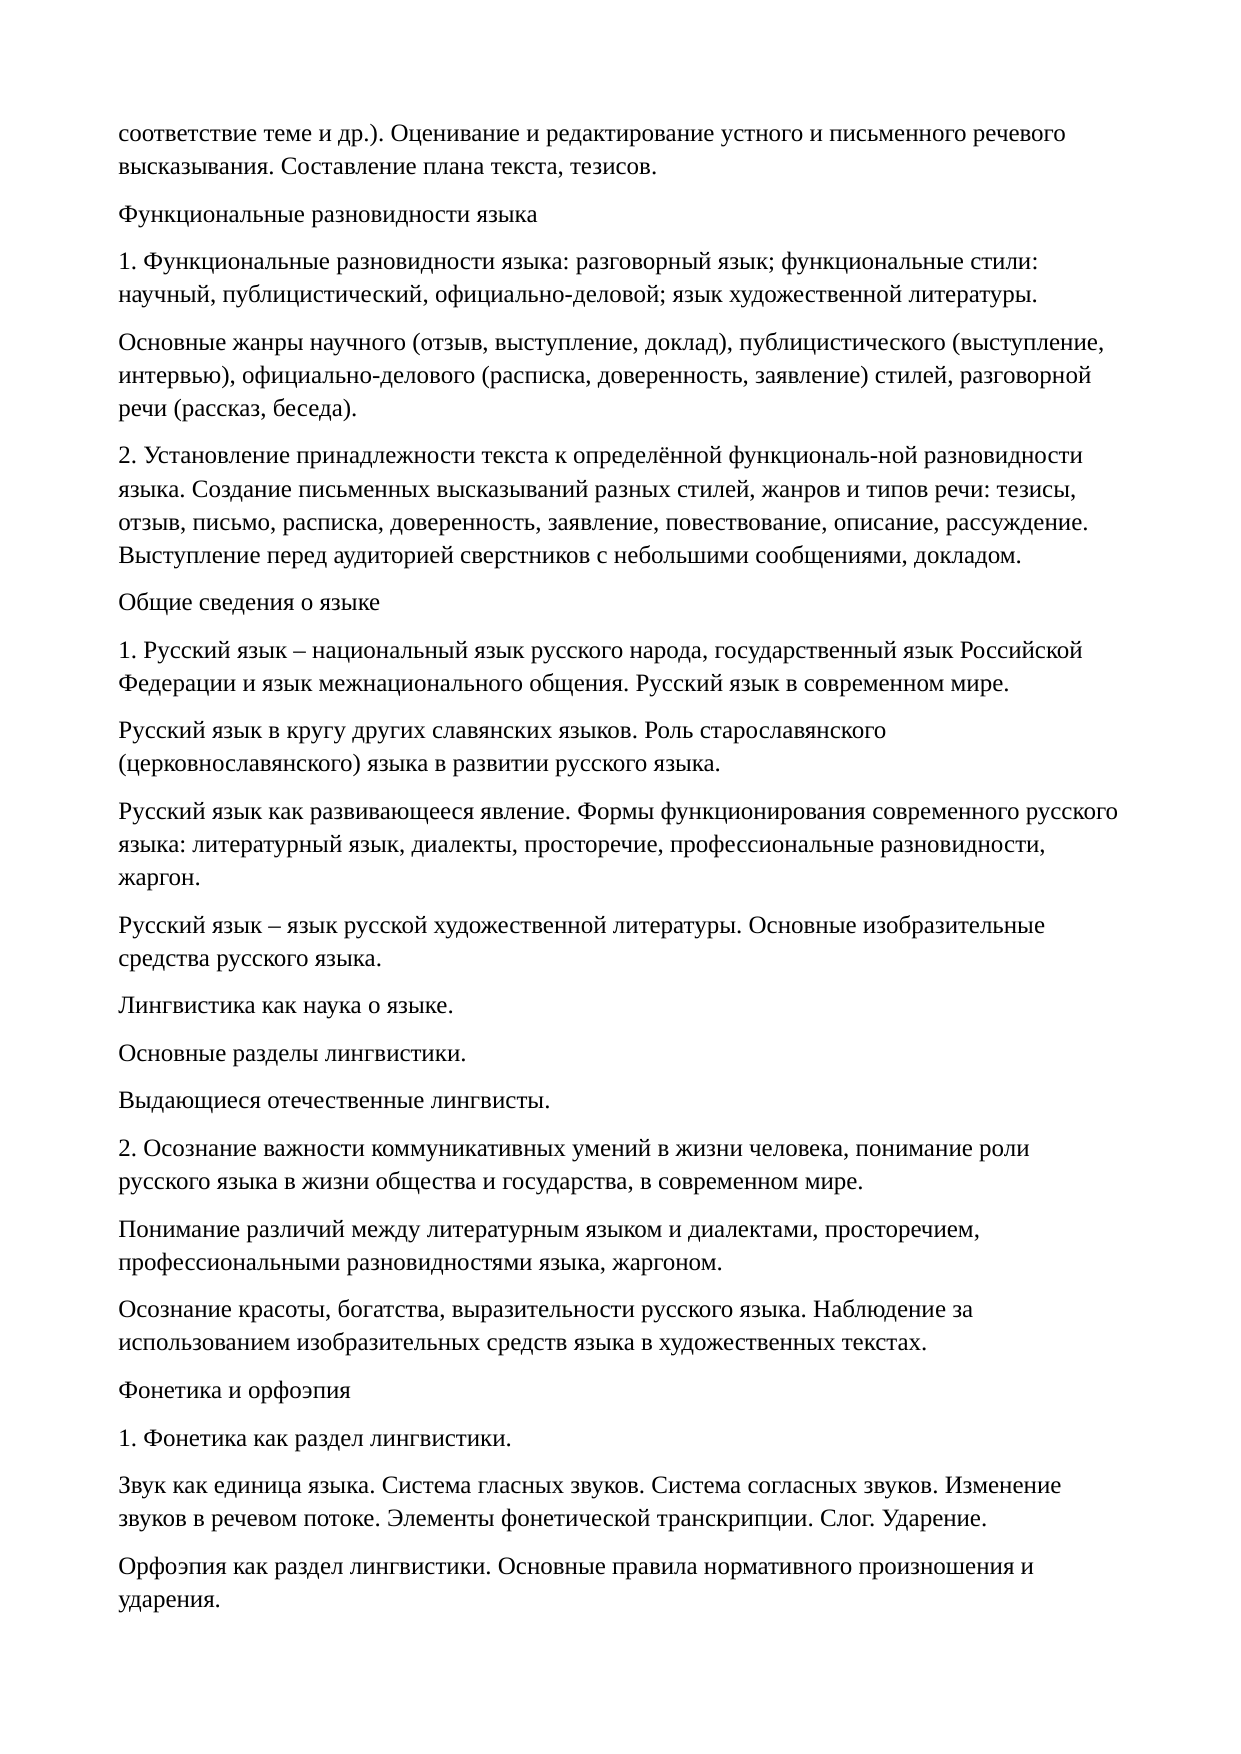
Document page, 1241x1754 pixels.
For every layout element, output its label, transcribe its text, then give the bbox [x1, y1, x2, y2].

text 1. Функциональные разновидности языка: разговорный язык; функциональные стили: научный, публицистический, официально-деловой; язык художественной литературы. [118, 246, 1122, 308]
text 2. Установление принадлежности текста к определённой функциональ-ной разновидности языка. Создание письменных высказываний разных стилей, жанров и типов речи: тезисы, отзыв, письмо, расписка, доверенность, заявление, повествование, описание, рассуждение. Выступление перед аудиторией сверстников с небольшими сообщениями, докладом. [118, 441, 1122, 568]
text Звук как единица языка. Система гласных звуков. Система согласных звуков. Изменение звуков в речевом потоке. Элементы фонетической транскрипции. Слог. Ударение. [118, 1470, 1122, 1532]
text Осознание красоты, богатства, выразительности русского языка. Наблюдение за использованием изобразительных средств языка в художественных текстах. [118, 1294, 1122, 1356]
text Основные жанры научного (отзыв, выступление, доклад), публицистического (выступление, интервью), официально-делового (расписка, доверенность, заявление) стилей, разговорной речи (рассказ, беседа). [118, 327, 1122, 422]
text Выдающиеся отечественные лингвисты. [118, 1086, 1122, 1114]
text 2. Осознание важности коммуникативных умений в жизни человека, понимание роли русского языка в жизни общества и государства, в современном мире. [118, 1133, 1122, 1195]
text соответствие теме и др.). Оценивание и редактирование устного и письменного речевого высказывания. Составление плана текста, тезисов. [118, 118, 1122, 180]
text 1. Фонетика как раздел лингвистики. [118, 1423, 1122, 1451]
text Основные разделы лингвистики. [118, 1038, 1122, 1067]
text Общие сведения о языке [118, 587, 1122, 616]
text Русский язык – язык русской художественной литературы. Основные изобразительные средства русского языка. [118, 910, 1122, 972]
text Понимание различий между литературным языком и диалектами, просторечием, профессиональными разновидностями языка, жаргоном. [118, 1214, 1122, 1276]
text Фонетика и орфоэпия [118, 1375, 1122, 1404]
text Русский язык как развивающееся явление. Формы функционирования современного русского языка: литературный язык, диалекты, просторечие, профессиональные разновидности, жаргон. [118, 796, 1122, 891]
text Лингвистика как наука о языке. [118, 990, 1122, 1019]
text 1. Русский язык – национальный язык русского народа, государственный язык Российской Федерации и язык межнационального общения. Русский язык в современном мире. [118, 635, 1122, 697]
text Орфоэпия как раздел лингвистики. Основные правила нормативного произношения и ударения. [118, 1551, 1122, 1613]
text Функциональные разновидности языка [118, 199, 1122, 227]
text Русский язык в кругу других славянских языков. Роль старославянского (церковнославянского) языка в развитии русского языка. [118, 716, 1122, 777]
